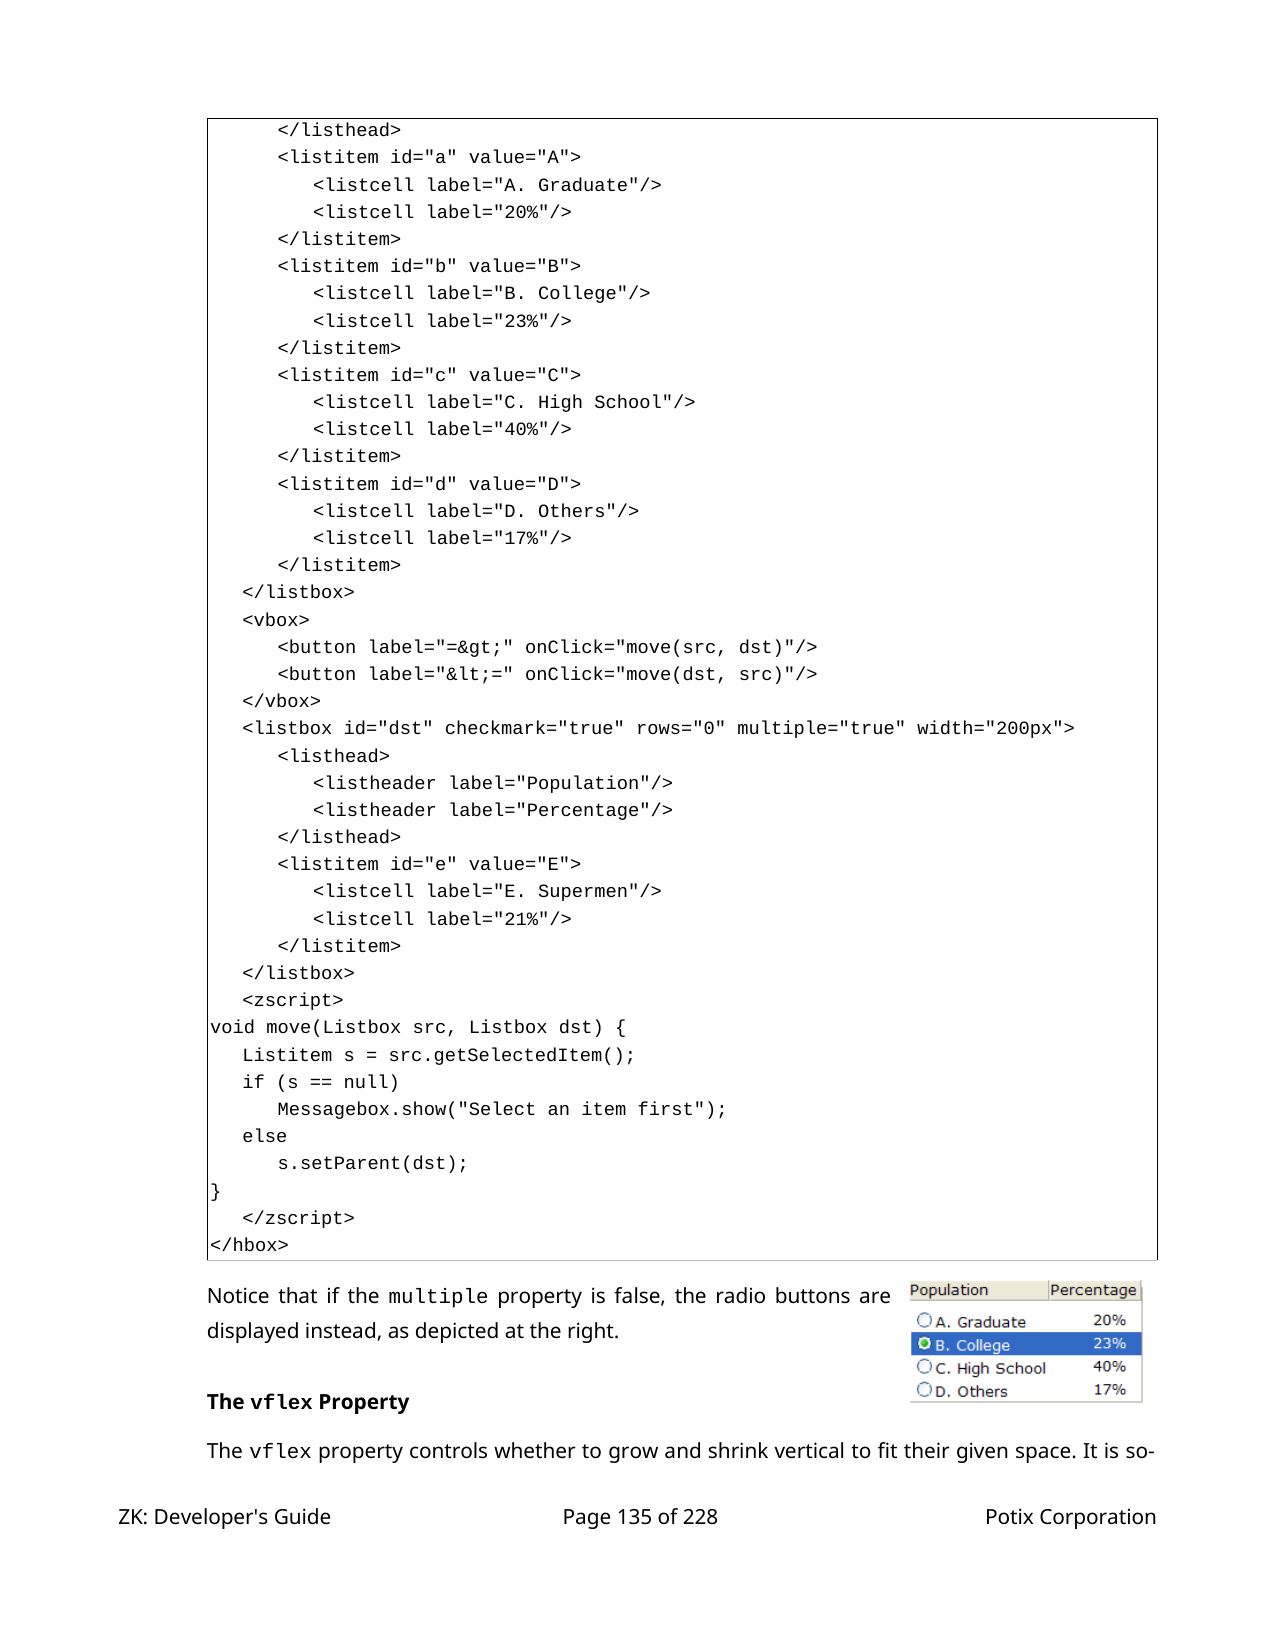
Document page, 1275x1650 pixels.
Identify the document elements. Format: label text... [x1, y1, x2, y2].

text </zscript> [208, 1206, 1157, 1230]
subtitle The vflex Property [207, 1387, 1157, 1416]
text <listitem id="e" value="E"> [208, 852, 1157, 876]
text <listcell label="17%"/> [208, 526, 1157, 550]
text <listitem id="a" value="A"> [208, 145, 1157, 169]
text <listhead> [208, 743, 1157, 768]
text Listitem s = src.getSelectedItem(); [208, 1042, 1157, 1067]
text if (s == null) [208, 1070, 1157, 1094]
text </listitem> [208, 553, 1157, 577]
text </listitem> [208, 227, 1157, 251]
text <listcell label="C. High School"/> [208, 390, 1157, 414]
text <listcell label="B. College"/> [208, 281, 1157, 306]
text <listbox id="dst" checkmark="true" rows="0" multiple="true" width="200px"> [208, 716, 1157, 741]
text The vflex property controls whether to grow and shrink vertical to fit their given space. It is so- [207, 1436, 1157, 1465]
text <listcell label="23%"/> [208, 308, 1157, 333]
text </listbox> [208, 961, 1157, 985]
text <listcell label="21%"/> [208, 907, 1157, 931]
picture [909, 1280, 1144, 1405]
text <listheader label="Population"/> [208, 771, 1157, 795]
text </listitem> [208, 934, 1157, 958]
text <listheader label="Percentage"/> [208, 798, 1157, 822]
text s.setParent(dst); [208, 1151, 1157, 1176]
text <listcell label="40%"/> [208, 417, 1157, 441]
text <listcell label="E. Supermen"/> [208, 879, 1157, 904]
text </listitem> [208, 336, 1157, 360]
text <listitem id="b" value="B"> [208, 254, 1157, 278]
text </hbox> [208, 1233, 1157, 1260]
text </listitem> [208, 444, 1157, 469]
text } [208, 1178, 1157, 1203]
text <listcell label="20%"/> [208, 200, 1157, 224]
text else [208, 1124, 1157, 1148]
text Notice that if the multiple property is false, the radio buttons are displayed instead, as depicted at the right. [207, 1281, 909, 1344]
text <listcell label="D. Others"/> [208, 499, 1157, 523]
text <zscript> [208, 988, 1157, 1012]
text </listhead> [208, 825, 1157, 849]
text <listitem id="c" value="C"> [208, 363, 1157, 387]
text Messagebox.show("Select an item first"); [208, 1097, 1157, 1121]
text <button label="=&gt;" onClick="move(src, dst)"/> [208, 635, 1157, 659]
text </vbox> [208, 689, 1157, 713]
text </listhead> [208, 119, 1157, 142]
text <vbox> [208, 607, 1157, 632]
text <button label="&lt;=" onClick="move(dst, src)"/> [208, 662, 1157, 686]
text <listcell label="A. Graduate"/> [208, 172, 1157, 197]
text <listitem id="d" value="D"> [208, 472, 1157, 496]
text </listbox> [208, 580, 1157, 604]
text void move(Listbox src, Listbox dst) { [208, 1015, 1157, 1039]
